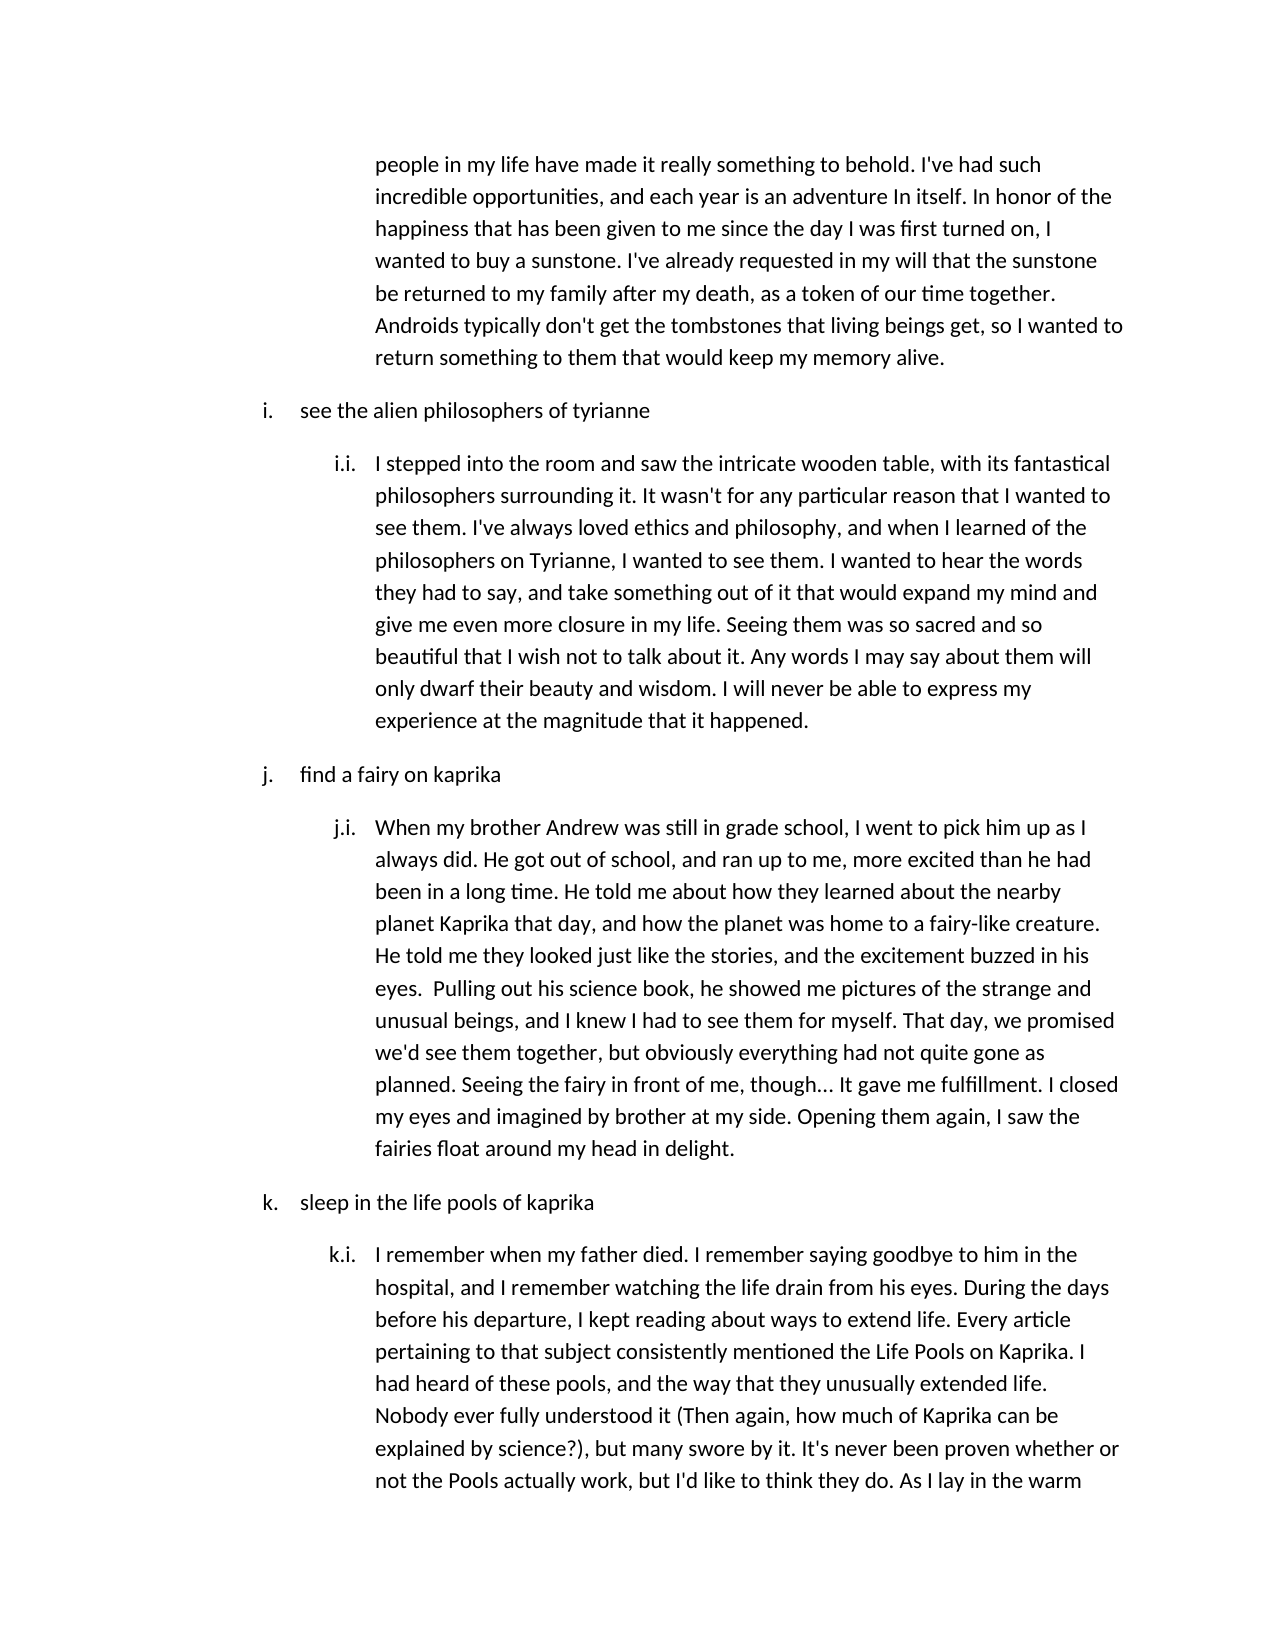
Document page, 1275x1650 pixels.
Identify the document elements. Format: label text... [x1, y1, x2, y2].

list find a fairy on kaprika [262, 760, 1125, 788]
list When my brother Andrew was still in grade school, I went to pick him up as I always did. He got out of school, and ran up to me, more excited than he had been in a long time. He told me about how they learned about the nearby planet Kaprika that day, and how the planet was home to a fairy-like creature. He told me they looked just like the stories, and the excitement buzzed in his eyes. Pulling out his science book, he showed me pictures of the strange and unusual beings, and I knew I had to see them for myself. That day, we promised we'd see them together, but obviously everything had not quite gone as planned. Seeing the fairy in front of me, though... It gave me fulfillment. I closed my eyes and imagined by brother at my side. Opening them again, I saw the fairies float around my head in delight. [356, 813, 1125, 1163]
list I stepped into the room and saw the intricate wooden table, with its fantastical philosophers surrounding it. It wasn't for any particular reason that I wanted to see them. I've always loved ethics and philosophy, and when I learned of the philosophers on Tyrianne, I wanted to see them. I wanted to hear the words they had to say, and take something out of it that would expand my mind and give me even more closure in my life. Seeing them was so sacred and so beautiful that I wish not to talk about it. Any words I may say about them will only dwarf their beauty and wisdom. I will never be able to express my experience at the magnitude that it happened. [356, 449, 1125, 735]
list I remember when my father died. I remember saying goodbye to him in the hospital, and I remember watching the life drain from his eyes. During the days before his departure, I kept reading about ways to extend life. Every article pertaining to that subject consistently mentioned the Life Pools on Kaprika. I had heard of these pools, and the way that they unusually extended life. Nobody ever fully understood it (Then again, how much of Kaprika can be explained by science?), but many swore by it. It's never been proven whether or not the Pools actually work, but I'd like to think they do. As I lay in the warm [356, 1241, 1125, 1494]
list people in my life have made it really something to behold. I've had such incredible opportunities, and each year is an adventure In itself. In honor of the happiness that has been given to me since the day I was first turned on, I wanted to buy a sunstone. I've already requested in my will that the sunstone be returned to my family after my death, as a token of our time together. Androids typically don't get the tombstones that living beings get, so I wanted to return something to them that would keep my memory alive. [356, 150, 1125, 371]
list sleep in the life pools of kaprika [262, 1188, 1125, 1216]
list see the alien philosophers of tyrianne [262, 396, 1125, 424]
